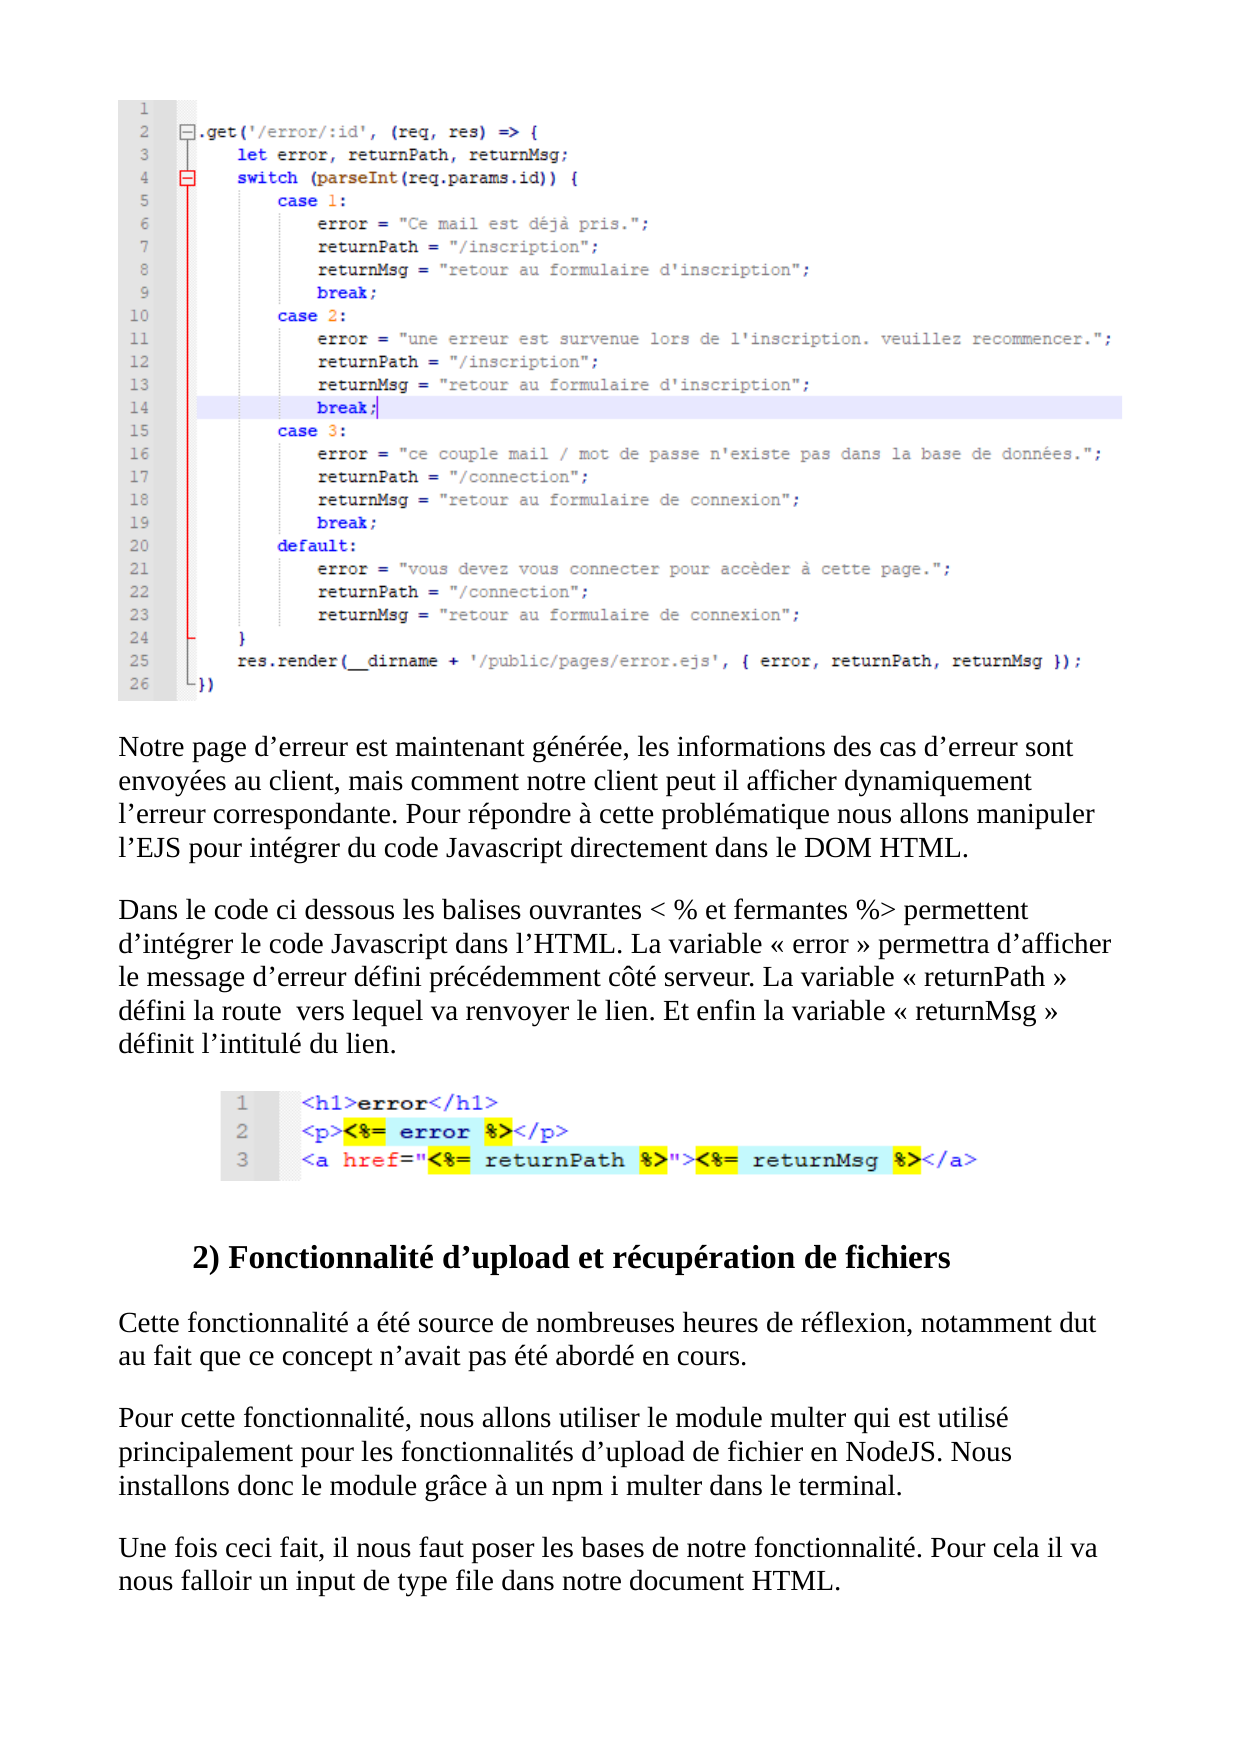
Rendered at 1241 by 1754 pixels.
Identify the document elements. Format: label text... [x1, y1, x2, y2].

text Une fois ceci fait, il nous faut poser les bases de notre fonctionnalité. Pour cela il va nous falloir un input de type file dans notre document HTML. [118, 1530, 1122, 1597]
text Notre page d’erreur est maintenant générée, les informations des cas d’erreur sont envoyées au client, mais comment notre client peut il afficher dynamiquement l’erreur correspondante. Pour répondre à cette problématique nous allons manipuler l’EJS pour intégrer du code Javascript directement dans le DOM HTML. [118, 729, 1122, 863]
text Pour cette fonctionnalité, nous allons utiliser le module multer qui est utilisé principalement pour les fonctionnalités d’upload de fichier en NodeJS. Nous installons donc le module grâce à un npm i multer dans le terminal. [118, 1401, 1122, 1501]
text 2) Fonctionnalité d’upload et récupération de fichiers [118, 1238, 1122, 1276]
picture [118, 100, 1123, 701]
picture [220, 1091, 1009, 1181]
text Cette fonctionnalité a été source de nombreuses heures de réflexion, notamment dut au fait que ce concept n’avait pas été abordé en cours. [118, 1305, 1122, 1372]
text Dans le code ci dessous les balises ouvrantes < % et fermantes %> permettent d’intégrer le code Javascript dans l’HTML. La variable « error » permettra d’afficher le message d’erreur défini précédemment côté serveur. La variable « returnPath » défini la route vers lequel va renvoyer le lien. Et enfin la variable « returnMsg » définit l’intitulé du lien. [118, 892, 1122, 1060]
